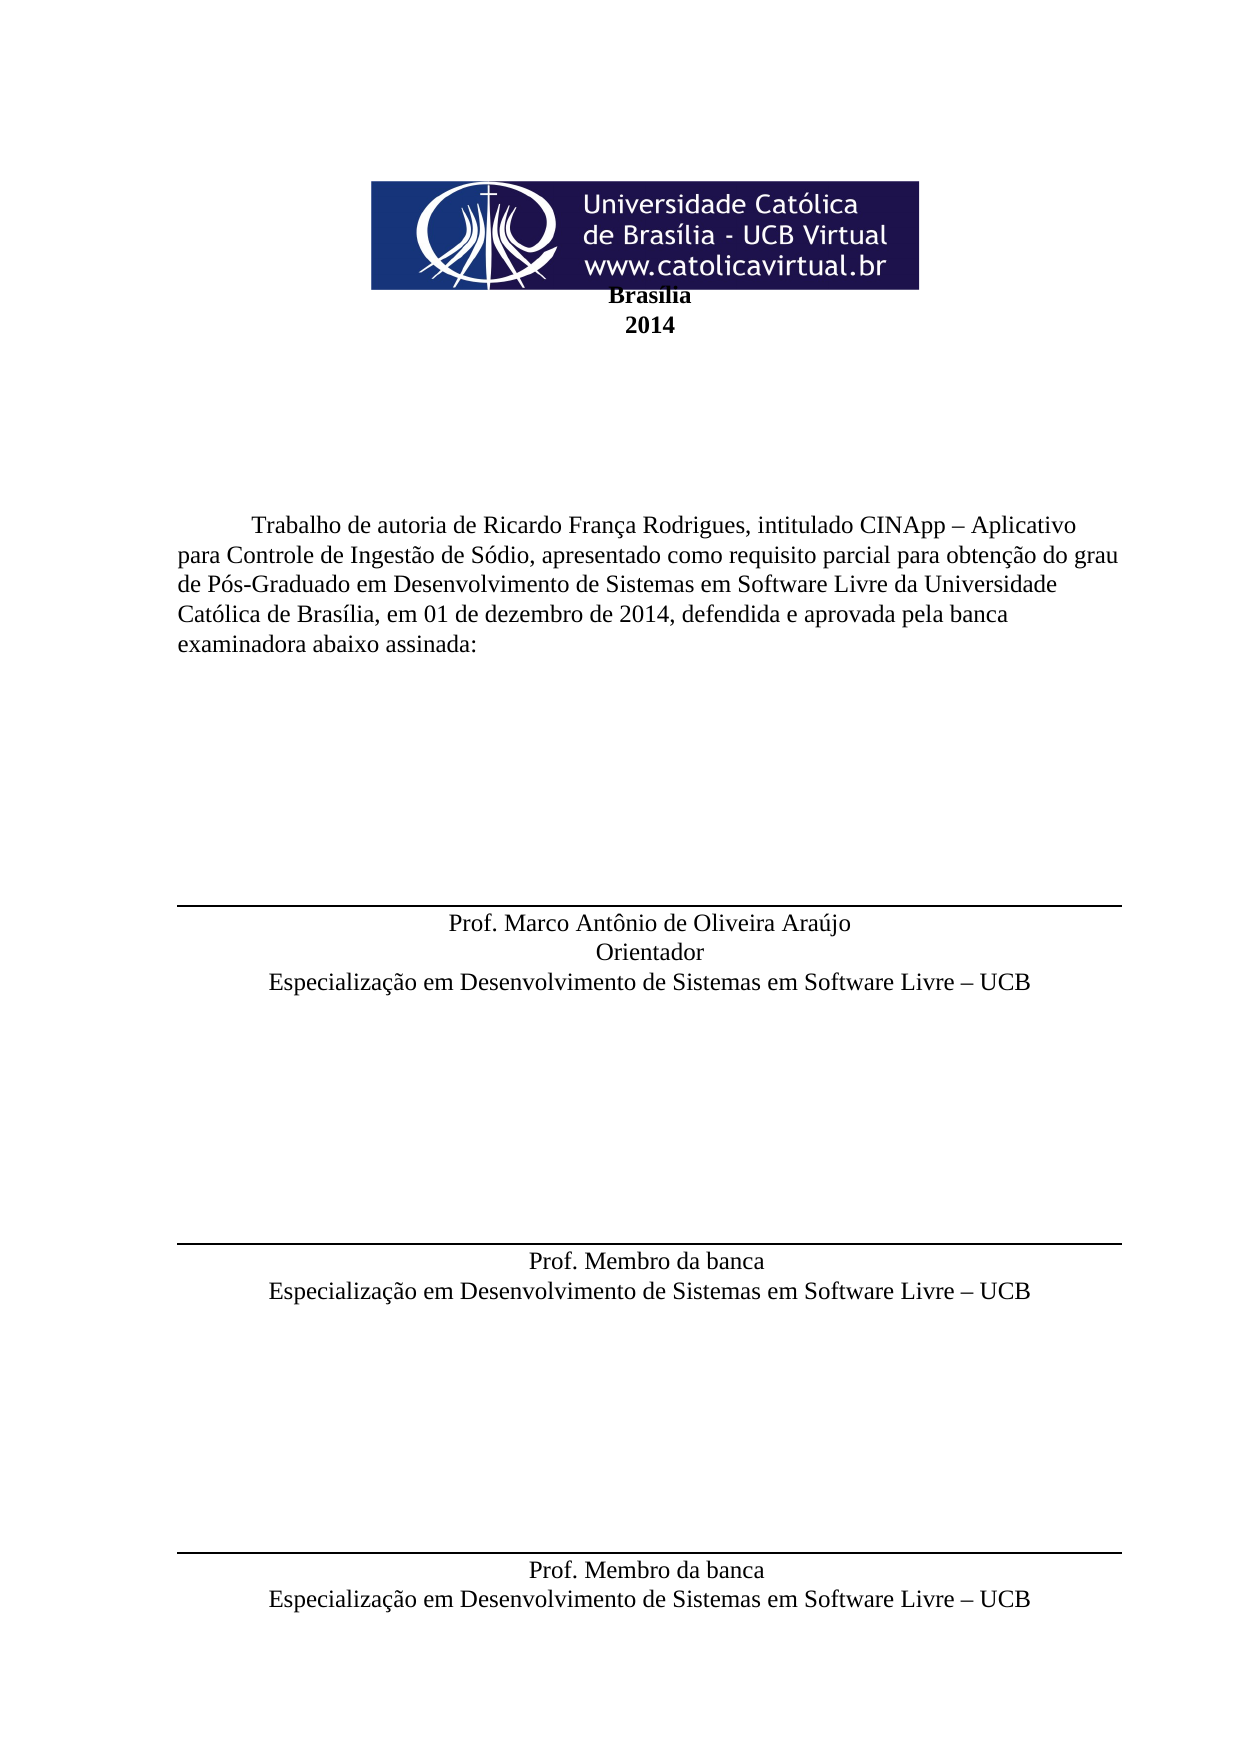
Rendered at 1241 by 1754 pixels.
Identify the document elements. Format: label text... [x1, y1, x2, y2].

text Prof. Marco Antônio de Oliveira Araújo [177, 907, 1122, 936]
text Especialização em Desenvolvimento de Sistemas em Software Livre – UCB [177, 1583, 1122, 1613]
text 2014 [177, 309, 1122, 339]
text Prof. Membro da banca [177, 1245, 1122, 1275]
text Prof. Membro da banca [177, 1554, 1122, 1583]
text Especialização em Desenvolvimento de Sistemas em Software Livre – UCB [177, 1275, 1122, 1304]
text Trabalho de autoria de Ricardo França Rodrigues, intitulado CINApp – Aplicativo para Controle de Ingestão de Sódio, apresentado como requisito parcial para obtenção do grau de Pós-Graduado em Desenvolvimento de Sistemas em Software Livre da Universidade Católica de Brasília, em 01 de dezembro de 2014, defendida e aprovada pela banca examinadora abaixo assinada: [177, 509, 1122, 657]
picture [371, 181, 920, 290]
text Brasília [177, 279, 1122, 309]
text Orientador [177, 936, 1122, 966]
text Especialização em Desenvolvimento de Sistemas em Software Livre – UCB [177, 966, 1122, 996]
